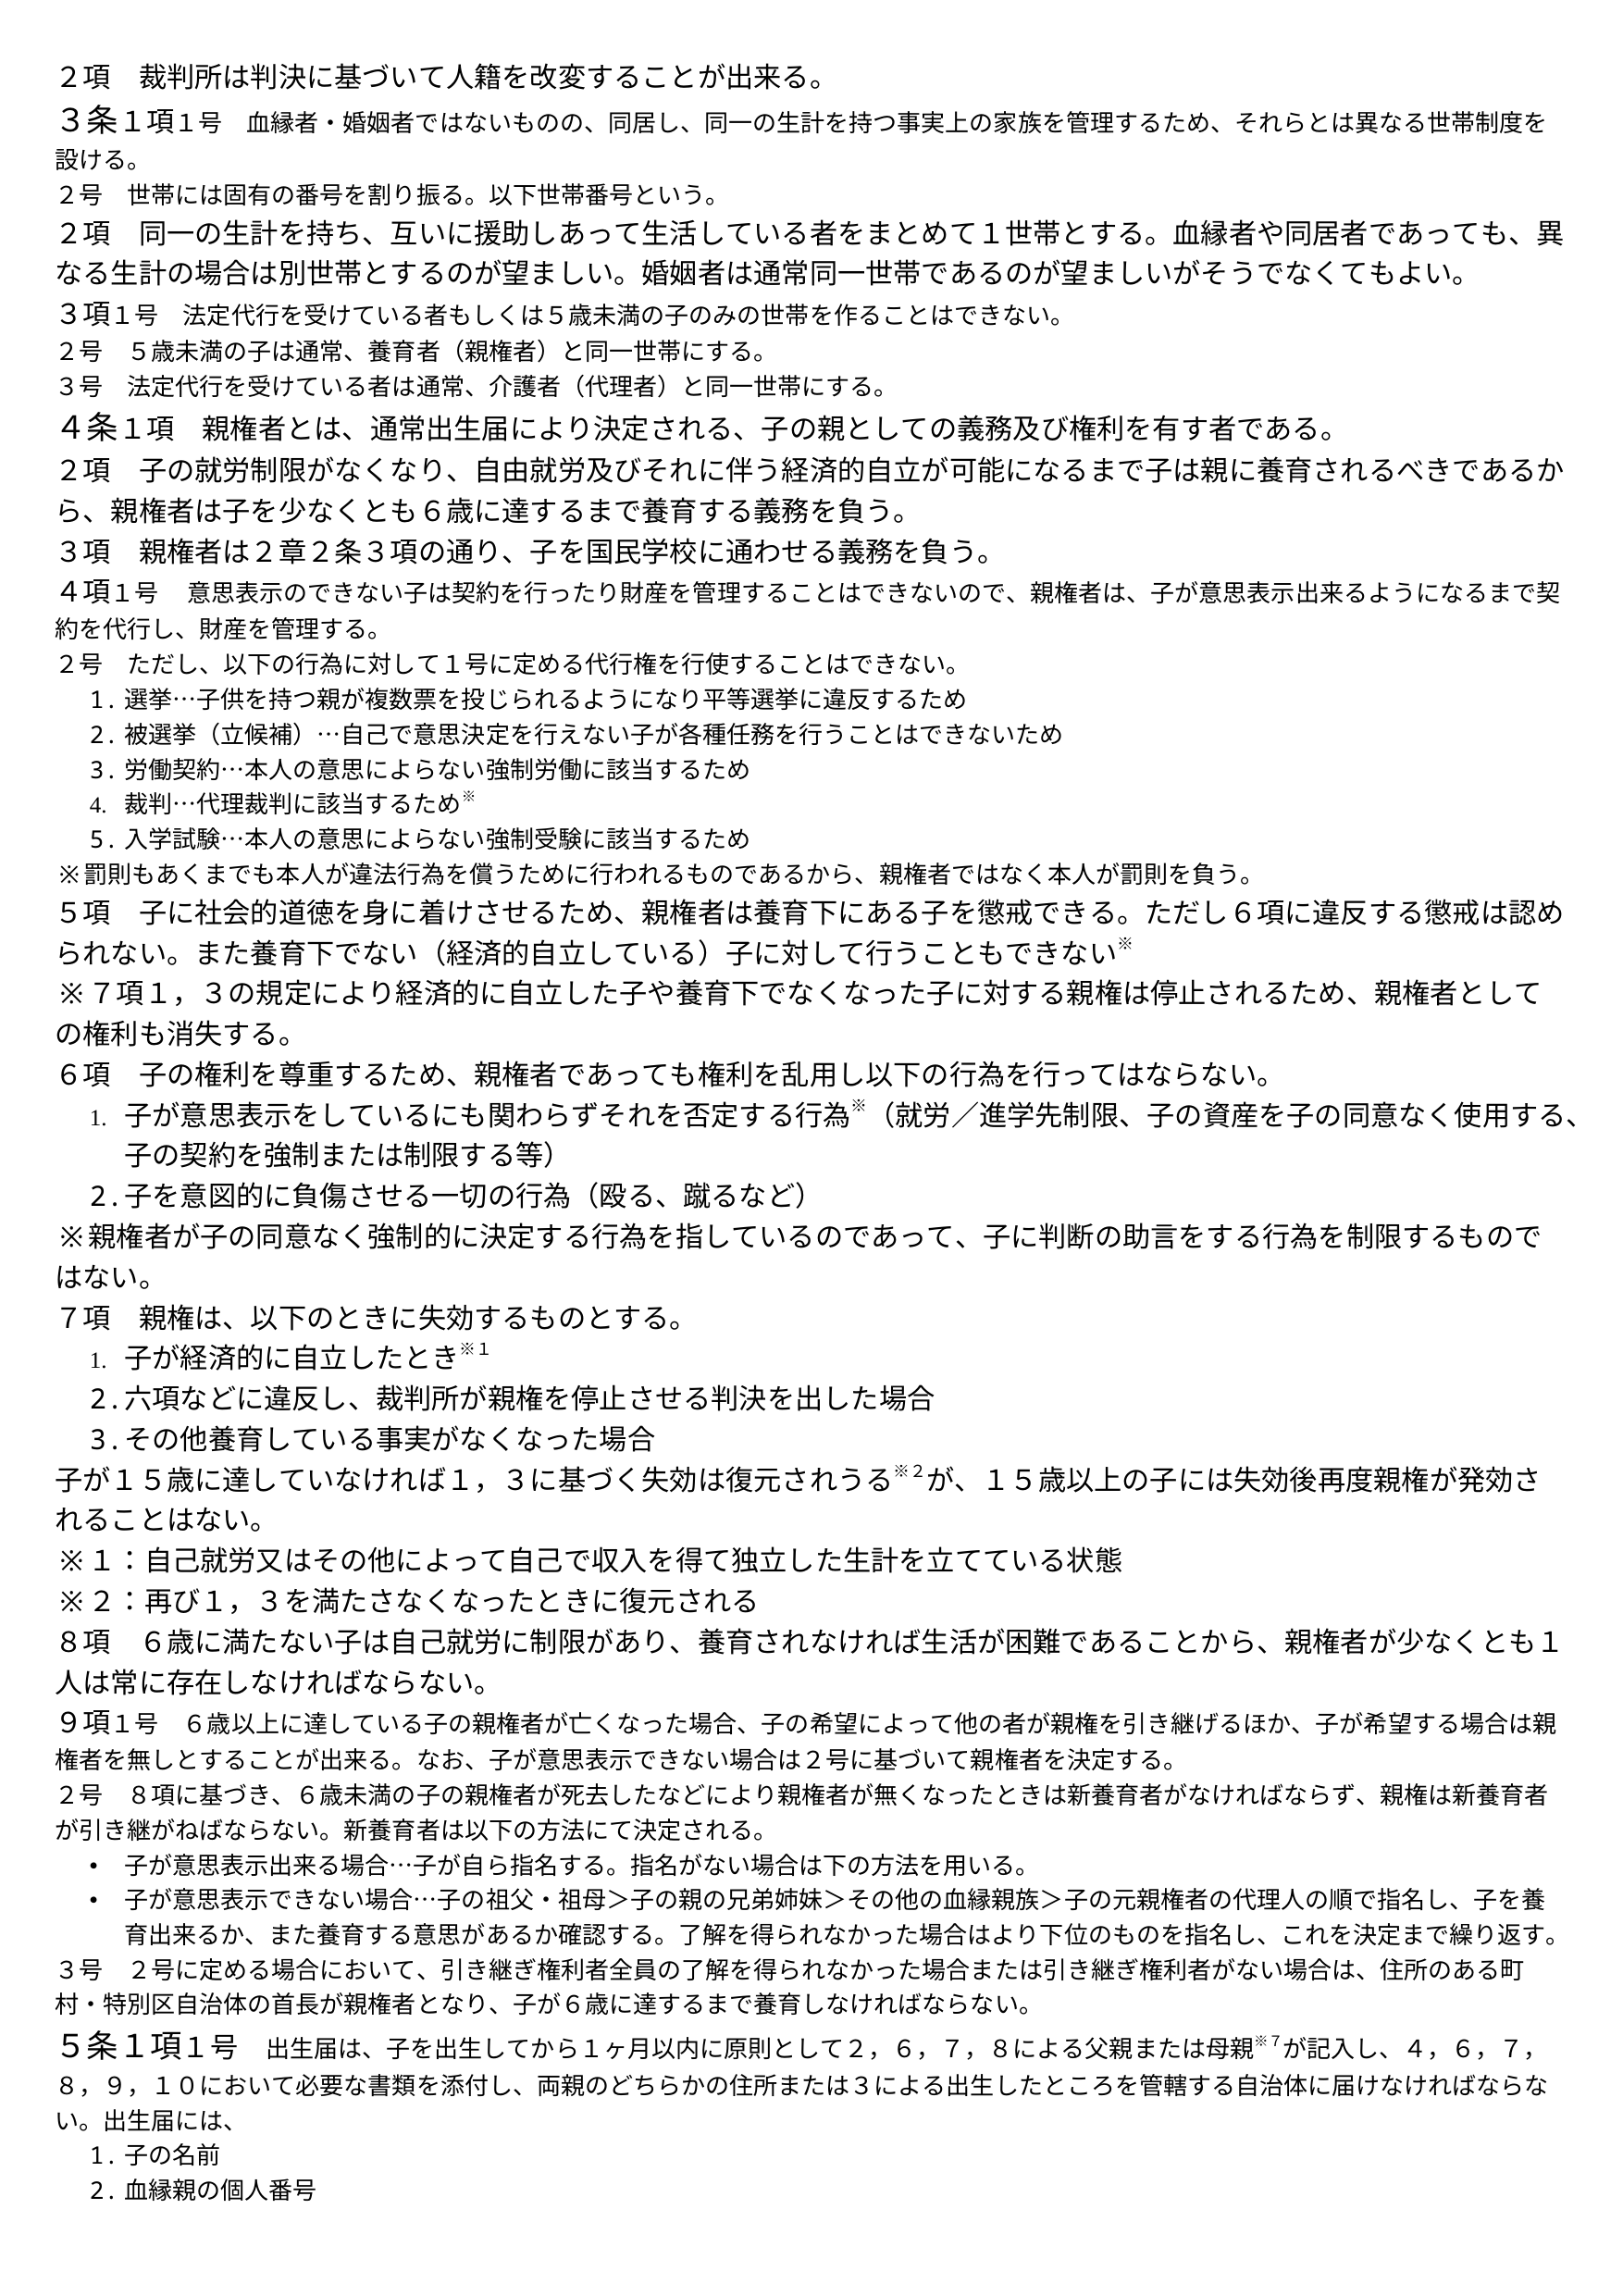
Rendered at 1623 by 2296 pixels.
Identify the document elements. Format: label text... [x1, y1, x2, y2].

text ４条１項 親権者とは、通常出生届により決定される、子の親としての義務及び権利を有す者である。 [55, 403, 1568, 448]
list 子が意思表示できない場合…子の祖父・祖母＞子の親の兄弟姉妹＞その他の血縁親族＞子の元親権者の代理人の順で指名し、子を養育出来るか、また養育する意思があるか確認する。了解を得られなかった場合はより下位のものを指名し、これを決定まで繰り返す。 [90, 1880, 1568, 1951]
list 子の名前 [90, 2136, 1568, 2171]
text ４項１号 意思表示のできない子は契約を行ったり財産を管理することはできないので、親権者は、子が意思表示出来るようになるまで契約を代行し、財産を管理する。 [55, 570, 1568, 645]
text ２項 裁判所は判決に基づいて人籍を改変することが出来る。 [55, 55, 1568, 95]
text ３号 ２号に定める場合において、引き継ぎ権利者全員の了解を得られなかった場合または引き継ぎ権利者がない場合は、住所のある町村・特別区自治体の首長が親権者となり、子が６歳に達するまで養育しなければならない。 [55, 1951, 1568, 2020]
text ６項 子の権利を尊重するため、親権者であっても権利を乱用し以下の行為を行ってはならない。 [55, 1052, 1568, 1093]
text ９項１号 ６歳以上に達している子の親権者が亡くなった場合、子の希望によって他の者が親権を引き継げるほか、子が希望する場合は親権者を無しとすることが出来る。なお、子が意思表示できない場合は２号に基づいて親権者を決定する。 [55, 1701, 1568, 1776]
list 血縁親の個人番号 [90, 2171, 1568, 2206]
list 入学試験…本人の意思によらない強制受験に該当するため [90, 820, 1568, 855]
list 子が経済的に自立したとき※１ [90, 1336, 1568, 1376]
list 子を意図的に負傷させる一切の行為（殴る、蹴るなど） [90, 1173, 1568, 1214]
list 裁判…代理裁判に該当するため※ [90, 786, 1568, 820]
text ２号 ５歳未満の子は通常、養育者（親権者）と同一世帯にする。 [55, 332, 1568, 367]
text ８項 ６歳に満たない子は自己就労に制限があり、養育されなければ生活が困難であることから、親権者が少なくとも１人は常に存在しなければならない。 [55, 1620, 1568, 1701]
list その他養育している事実がなくなった場合 [90, 1417, 1568, 1458]
text ※７項１，３の規定により経済的に自立した子や養育下でなくなった子に対する親権は停止されるため、親権者としての権利も消失する。 [55, 972, 1568, 1052]
text ※罰則もあくまでも本人が違法行為を償うために行われるものであるから、親権者ではなく本人が罰則を負う。 [55, 855, 1568, 890]
text ３項 親権者は２章２条３項の通り、子を国民学校に通わせる義務を負う。 [55, 529, 1568, 570]
text ２項 子の就労制限がなくなり、自由就労及びそれに伴う経済的自立が可能になるまで子は親に養育されるべきであるから、親権者は子を少なくとも６歳に達するまで養育する義務を負う。 [55, 448, 1568, 529]
text ３号 法定代行を受けている者は通常、介護者（代理者）と同一世帯にする。 [55, 367, 1568, 403]
text ※１：自己就労又はその他によって自己で収入を得て独立した生計を立てている状態 [55, 1539, 1568, 1580]
text ２号 ８項に基づき、６歳未満の子の親権者が死去したなどにより親権者が無くなったときは新養育者がなければならず、親権は新養育者が引き継がねばならない。新養育者は以下の方法にて決定される。 [55, 1776, 1568, 1846]
text ※２：再び１，３を満たさなくなったときに復元される [55, 1580, 1568, 1620]
text ５項 子に社会的道徳を身に着けさせるため、親権者は養育下にある子を懲戒できる。ただし６項に違反する懲戒は認められない。また養育下でない（経済的自立している）子に対して行うこともできない※ [55, 890, 1568, 972]
list 子が意思表示をしているにも関わらずそれを否定する行為※（就労／進学先制限、子の資産を子の同意なく使用する、子の契約を強制または制限する等） [90, 1093, 1568, 1173]
text ２項 同一の生計を持ち、互いに援助しあって生活している者をまとめて１世帯とする。血縁者や同居者であっても、異なる生計の場合は別世帯とするのが望ましい。婚姻者は通常同一世帯であるのが望ましいがそうでなくてもよい。 [55, 211, 1568, 292]
text ３条１項１号 血縁者・婚姻者ではないものの、同居し、同一の生計を持つ事実上の家族を管理するため、それらとは異なる世帯制度を設ける。 [55, 95, 1568, 176]
text ２号 世帯には固有の番号を割り振る。以下世帯番号という。 [55, 176, 1568, 211]
list 選挙…子供を持つ親が複数票を投じられるようになり平等選挙に違反するため [90, 680, 1568, 715]
text ３項１号 法定代行を受けている者もしくは５歳未満の子のみの世帯を作ることはできない。 [55, 292, 1568, 332]
list 被選挙（立候補）…自己で意思決定を行えない子が各種任務を行うことはできないため [90, 715, 1568, 751]
list 六項などに違反し、裁判所が親権を停止させる判決を出した場合 [90, 1376, 1568, 1417]
list 労働契約…本人の意思によらない強制労働に該当するため [90, 751, 1568, 786]
text ５条１項１号 出生届は、子を出生してから１ヶ月以内に原則として２，６，７，８による父親または母親※７が記入し、４，６，７，８，９，１０において必要な書類を添付し、両親のどちらかの住所または３による出生したところを管轄する自治体に届けなければならない。出生届には、 [55, 2020, 1568, 2136]
text ２号 ただし、以下の行為に対して１号に定める代行権を行使することはできない。 [55, 645, 1568, 680]
list 子が意思表示出来る場合…子が自ら指名する。指名がない場合は下の方法を用いる。 [90, 1846, 1568, 1880]
text 子が１５歳に達していなければ１，３に基づく失効は復元されうる※２が、１５歳以上の子には失効後再度親権が発効されることはない。 [55, 1458, 1568, 1539]
text ※親権者が子の同意なく強制的に決定する行為を指しているのであって、子に判断の助言をする行為を制限するものではない。 [55, 1214, 1568, 1296]
text ７項 親権は、以下のときに失効するものとする。 [55, 1296, 1568, 1336]
